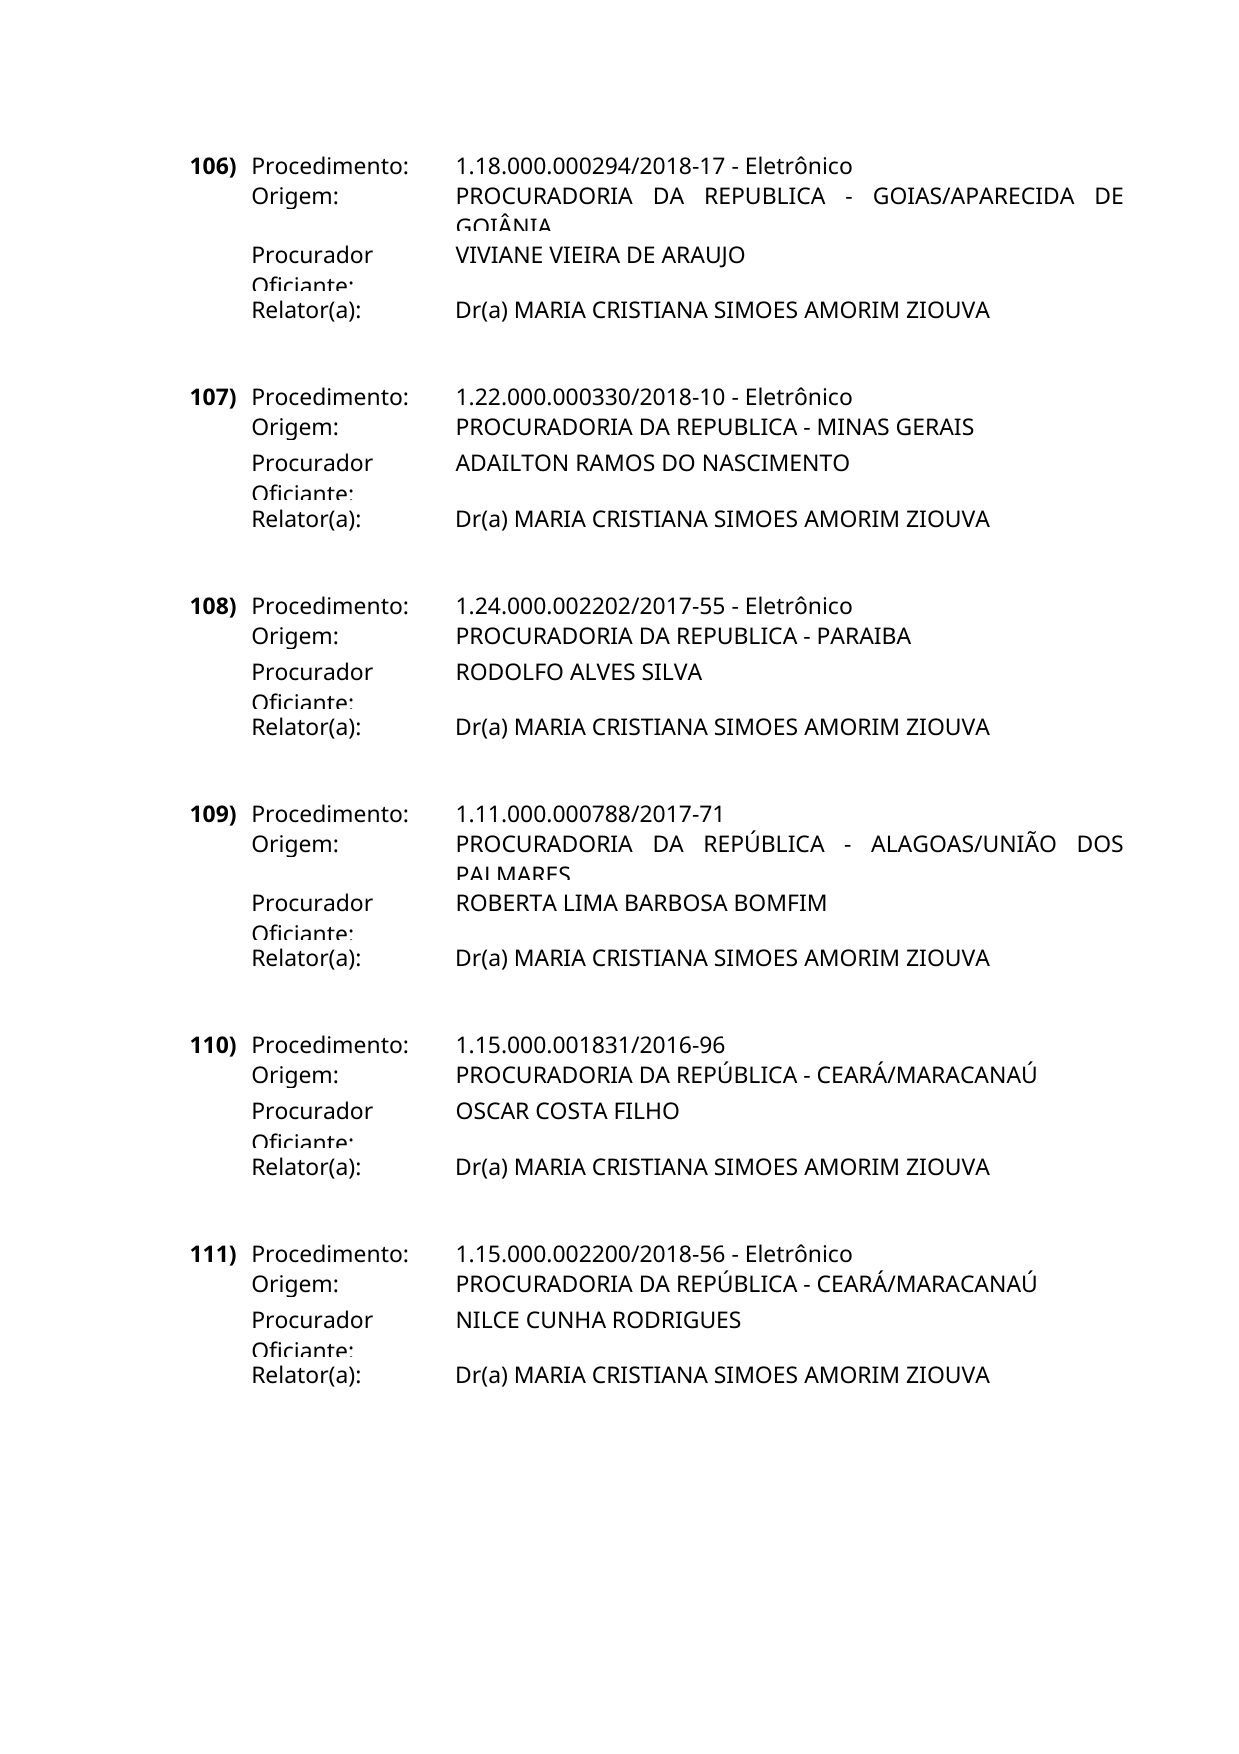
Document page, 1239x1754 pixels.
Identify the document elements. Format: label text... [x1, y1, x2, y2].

table_cell Procurador Oficiante: [251, 656, 455, 708]
table_cell [189, 231, 251, 238]
table_cell RODOLFO ALVES SILVA [455, 656, 1124, 707]
table_cell [0, 942, 189, 972]
table_cell [455, 1088, 1124, 1095]
table_cell [189, 440, 251, 447]
table_cell [0, 1088, 189, 1095]
table_cell [1125, 440, 1239, 447]
table_cell [0, 798, 189, 827]
table_cell [189, 620, 251, 648]
table_cell [1125, 533, 1239, 589]
table_cell [189, 1296, 251, 1304]
table_cell [1125, 231, 1239, 238]
table_cell ROBERTA LIMA BARBOSA BOMFIM [455, 887, 1124, 938]
table_cell Procurador Oficiante: [251, 1095, 455, 1148]
table_cell [1125, 411, 1239, 439]
table_cell [1125, 887, 1239, 938]
table_cell [455, 972, 1124, 1029]
table_cell [251, 1181, 455, 1238]
table_cell ADAILTON RAMOS DO NASCIMENTO [455, 447, 1124, 498]
table_cell [189, 741, 251, 798]
table_cell 106) [189, 150, 251, 178]
table_cell Origem: [251, 1268, 455, 1296]
table_cell [0, 533, 189, 589]
table_header [189, 0, 251, 150]
table_cell [1125, 503, 1239, 533]
table_cell [455, 231, 1124, 238]
table_header Relator(a): [251, 294, 455, 323]
table_cell [0, 887, 189, 938]
table_cell [0, 620, 189, 648]
table_header Dr(a) MARIA CRISTIANA SIMOES AMORIM ZIOUVA [455, 294, 1122, 323]
table_cell PROCURADORIA DA REPÚBLICA - ALAGOAS/UNIÃO DOS PALMARES [455, 828, 1124, 879]
table_cell [0, 590, 189, 618]
table_cell [1125, 741, 1239, 798]
table_cell [1125, 294, 1239, 324]
table_cell 109) [189, 798, 251, 827]
table_cell [0, 828, 189, 857]
table_cell [189, 879, 251, 887]
table_cell 1.11.000.000788/2017-71 [455, 798, 1124, 827]
table_header [1125, 0, 1239, 150]
table_header Dr(a) MARIA CRISTIANA SIMOES AMORIM ZIOUVA [455, 942, 1122, 971]
table_cell Origem: [251, 411, 455, 439]
table_cell Origem: [251, 1059, 455, 1088]
table_cell 1.15.000.002200/2018-56 - Eletrônico [455, 1238, 1124, 1266]
table_cell [1125, 972, 1239, 1029]
table_cell [189, 648, 251, 656]
table_cell [251, 231, 455, 238]
table_cell [1125, 1268, 1239, 1296]
table_cell [1125, 1304, 1239, 1355]
table_cell [455, 1181, 1124, 1238]
table_cell [251, 209, 455, 231]
table_cell [189, 972, 251, 1029]
table_cell [189, 828, 251, 857]
table_cell [251, 857, 455, 879]
table_cell Origem: [251, 828, 455, 857]
table_cell [1125, 828, 1239, 857]
table_header Relator(a): [251, 1359, 455, 1388]
table_cell [1125, 209, 1239, 231]
table_cell Procurador Oficiante: [251, 239, 455, 291]
table_cell 108) [189, 590, 251, 618]
table_cell [1125, 1088, 1239, 1095]
table_cell [0, 656, 189, 707]
table_cell [251, 741, 455, 798]
table_cell Procedimento: [251, 1238, 455, 1266]
table_cell 107) [189, 381, 251, 409]
table_cell [0, 741, 189, 798]
table_cell [189, 1059, 251, 1088]
table_cell Origem: [251, 180, 455, 208]
table_cell [1125, 1359, 1239, 1389]
table_header Relator(a): [251, 503, 455, 531]
table_cell [189, 411, 251, 439]
table_cell Procurador Oficiante: [251, 1304, 455, 1356]
table_cell [455, 741, 1124, 798]
table_cell [1125, 879, 1239, 887]
table_cell [1125, 180, 1239, 208]
table_cell [1125, 1059, 1239, 1088]
table_cell [0, 1304, 189, 1355]
table_cell [189, 1304, 251, 1355]
table_cell [189, 1268, 251, 1296]
table_cell [0, 150, 189, 178]
table_cell [189, 180, 251, 208]
table_header [0, 0, 189, 150]
table_cell [0, 180, 189, 208]
table_cell [189, 324, 251, 381]
table_cell [251, 440, 455, 447]
table_cell [0, 1296, 189, 1304]
table_header Dr(a) MARIA CRISTIANA SIMOES AMORIM ZIOUVA [455, 503, 1122, 531]
table_header Dr(a) MARIA CRISTIANA SIMOES AMORIM ZIOUVA [455, 1359, 1122, 1388]
table_cell [455, 879, 1124, 887]
table_cell [0, 440, 189, 447]
table_cell [1125, 590, 1239, 618]
table_cell [189, 447, 251, 498]
table_cell [0, 381, 189, 409]
table_cell [189, 656, 251, 707]
table_cell [455, 324, 1124, 381]
table_cell Procurador Oficiante: [251, 887, 455, 939]
table_cell [1125, 656, 1239, 707]
table_cell Procedimento: [251, 590, 455, 618]
table_cell [1125, 1181, 1239, 1238]
table_cell [251, 533, 455, 589]
table_cell [455, 533, 1124, 589]
table_cell [251, 648, 455, 656]
table_cell [251, 1296, 455, 1304]
table_cell [0, 231, 189, 238]
table_cell [1125, 1151, 1239, 1181]
table_cell [0, 294, 189, 324]
table_cell 1.22.000.000330/2018-10 - Eletrônico [455, 381, 1124, 409]
table_cell [1125, 1238, 1239, 1266]
table_header [455, 0, 1124, 150]
table_cell [0, 1181, 189, 1238]
table_cell [1125, 648, 1239, 656]
table_cell PROCURADORIA DA REPUBLICA - MINAS GERAIS [455, 411, 1124, 439]
table_cell [189, 1181, 251, 1238]
table_cell PROCURADORIA DA REPUBLICA - PARAIBA [455, 620, 1124, 648]
table_cell 110) [189, 1029, 251, 1058]
table_cell [1125, 239, 1239, 289]
table_cell [189, 1359, 251, 1389]
table_cell [189, 857, 251, 879]
table_cell [1125, 620, 1239, 648]
table_cell [189, 1151, 251, 1181]
table_cell [0, 324, 189, 381]
table_cell [0, 239, 189, 289]
table_cell [0, 503, 189, 533]
table_cell [1125, 150, 1239, 178]
table_cell Origem: [251, 620, 455, 648]
table_header Relator(a): [251, 1151, 455, 1179]
table_cell 1.18.000.000294/2018-17 - Eletrônico [455, 150, 1124, 178]
table_cell [189, 533, 251, 589]
table_cell [0, 1029, 189, 1058]
table_cell [455, 1296, 1124, 1304]
table_header Relator(a): [251, 711, 455, 740]
table_cell [1125, 942, 1239, 972]
table_cell [1125, 381, 1239, 409]
table_cell [1125, 1029, 1239, 1058]
table_cell [455, 440, 1124, 447]
table_cell Procedimento: [251, 150, 455, 178]
table_cell [189, 209, 251, 231]
table_cell OSCAR COSTA FILHO [455, 1095, 1124, 1146]
table_cell [0, 857, 189, 879]
table_header Dr(a) MARIA CRISTIANA SIMOES AMORIM ZIOUVA [455, 1151, 1122, 1179]
table_cell [0, 1059, 189, 1088]
table_cell [0, 972, 189, 1029]
table_cell Procedimento: [251, 1029, 455, 1058]
table_cell [189, 1095, 251, 1146]
table_cell [1125, 324, 1239, 381]
table_cell [0, 209, 189, 231]
table_cell Procurador Oficiante: [251, 447, 455, 499]
table_cell 111) [189, 1238, 251, 1266]
table_header [251, 0, 455, 150]
table_cell [1125, 1296, 1239, 1304]
table_cell Procedimento: [251, 381, 455, 409]
table_cell [1125, 447, 1239, 498]
table_cell 1.24.000.002202/2017-55 - Eletrônico [455, 590, 1124, 618]
table_cell [251, 324, 455, 381]
table_cell PROCURADORIA DA REPÚBLICA - CEARÁ/MARACANAÚ [455, 1268, 1124, 1296]
table_cell [0, 411, 189, 439]
table_cell [251, 1088, 455, 1095]
table_cell [0, 1238, 189, 1266]
table_cell [251, 972, 455, 1029]
table_cell [1125, 711, 1239, 741]
table_cell [1125, 857, 1239, 879]
table_cell [0, 1095, 189, 1146]
table_cell [189, 1088, 251, 1095]
table_cell [189, 942, 251, 972]
table_cell [251, 879, 455, 887]
table_cell [1125, 1095, 1239, 1146]
table_cell [189, 294, 251, 324]
table_cell Procedimento: [251, 798, 455, 827]
table_cell [0, 648, 189, 656]
table_cell [0, 1268, 189, 1296]
table_cell PROCURADORIA DA REPÚBLICA - CEARÁ/MARACANAÚ [455, 1059, 1124, 1088]
table_cell [0, 447, 189, 498]
table_cell [189, 887, 251, 938]
table_cell [0, 711, 189, 741]
table_cell PROCURADORIA DA REPUBLICA - GOIAS/APARECIDA DE GOIÂNIA [455, 180, 1124, 231]
table_cell [0, 879, 189, 887]
table_cell [0, 1151, 189, 1181]
table_cell VIVIANE VIEIRA DE ARAUJO [455, 239, 1124, 289]
table_cell [1125, 798, 1239, 827]
table_cell [189, 711, 251, 741]
table_header Dr(a) MARIA CRISTIANA SIMOES AMORIM ZIOUVA [455, 711, 1122, 740]
table_cell 1.15.000.001831/2016-96 [455, 1029, 1124, 1058]
table_cell [189, 503, 251, 533]
table_header Relator(a): [251, 942, 455, 971]
table_cell [189, 239, 251, 289]
table_cell [455, 648, 1124, 656]
table_cell [0, 1359, 189, 1389]
table_cell NILCE CUNHA RODRIGUES [455, 1304, 1124, 1355]
